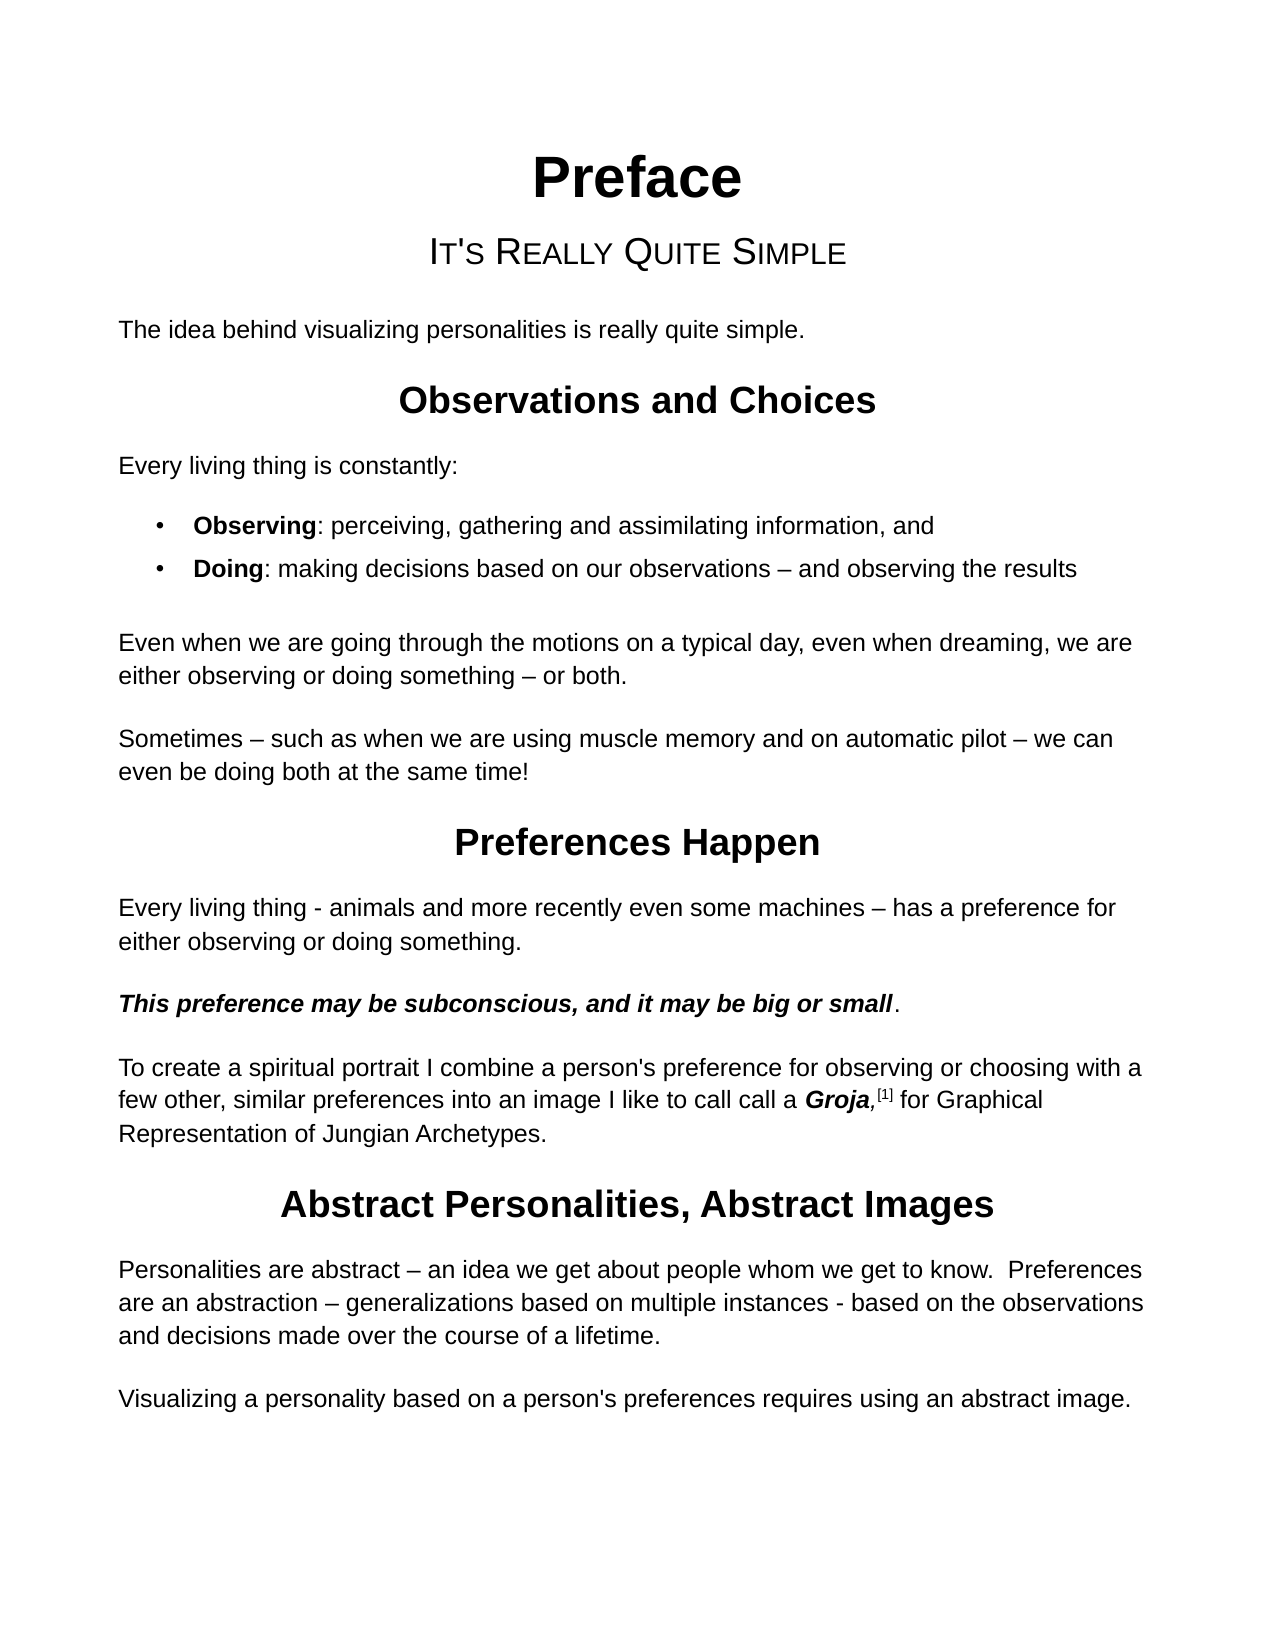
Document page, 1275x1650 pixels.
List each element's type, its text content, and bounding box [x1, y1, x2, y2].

text This preference may be subconscious, and it may be big or small. [118, 989, 1157, 1018]
text Visualizing a personality based on a person's preferences requires using an abstract image. [118, 1384, 1157, 1413]
text Even when we are going through the motions on a typical day, even when dreaming, we are either observing or doing something – or both. [118, 628, 1157, 689]
list Doing: making decisions based on our observations – and observing the results [156, 554, 1157, 583]
subtitle Abstract Personalities, Abstract Images [118, 1182, 1157, 1225]
subtitle Observations and Choices [118, 378, 1157, 421]
subtitle It's Really Quite Simple [118, 229, 1157, 272]
text The idea behind visualizing personalities is really quite simple. [118, 314, 1157, 343]
list Observing: perceiving, gathering and assimilating information, and [156, 511, 1157, 540]
text Every living thing is constantly: [118, 451, 1157, 480]
title Preface [118, 143, 1157, 210]
text Sometimes – such as when we are using muscle memory and on automatic pilot – we can even be doing both at the same time! [118, 724, 1157, 786]
text To create a spiritual portrait I combine a person's preference for observing or choosing with a few other, similar preferences into an image I like to call call a Groja,[1] for Graphical Representation of Jungian Archetypes. [118, 1052, 1157, 1147]
text Every living thing - animals and more recently even some machines – has a preference for either observing or doing something. [118, 893, 1157, 955]
subtitle Preferences Happen [118, 820, 1157, 863]
text Personalities are abstract – an idea we get about people whom we get to know. Preferences are an abstraction – generalizations based on multiple instances - based on the observations and decisions made over the course of a lifetime. [118, 1255, 1157, 1350]
